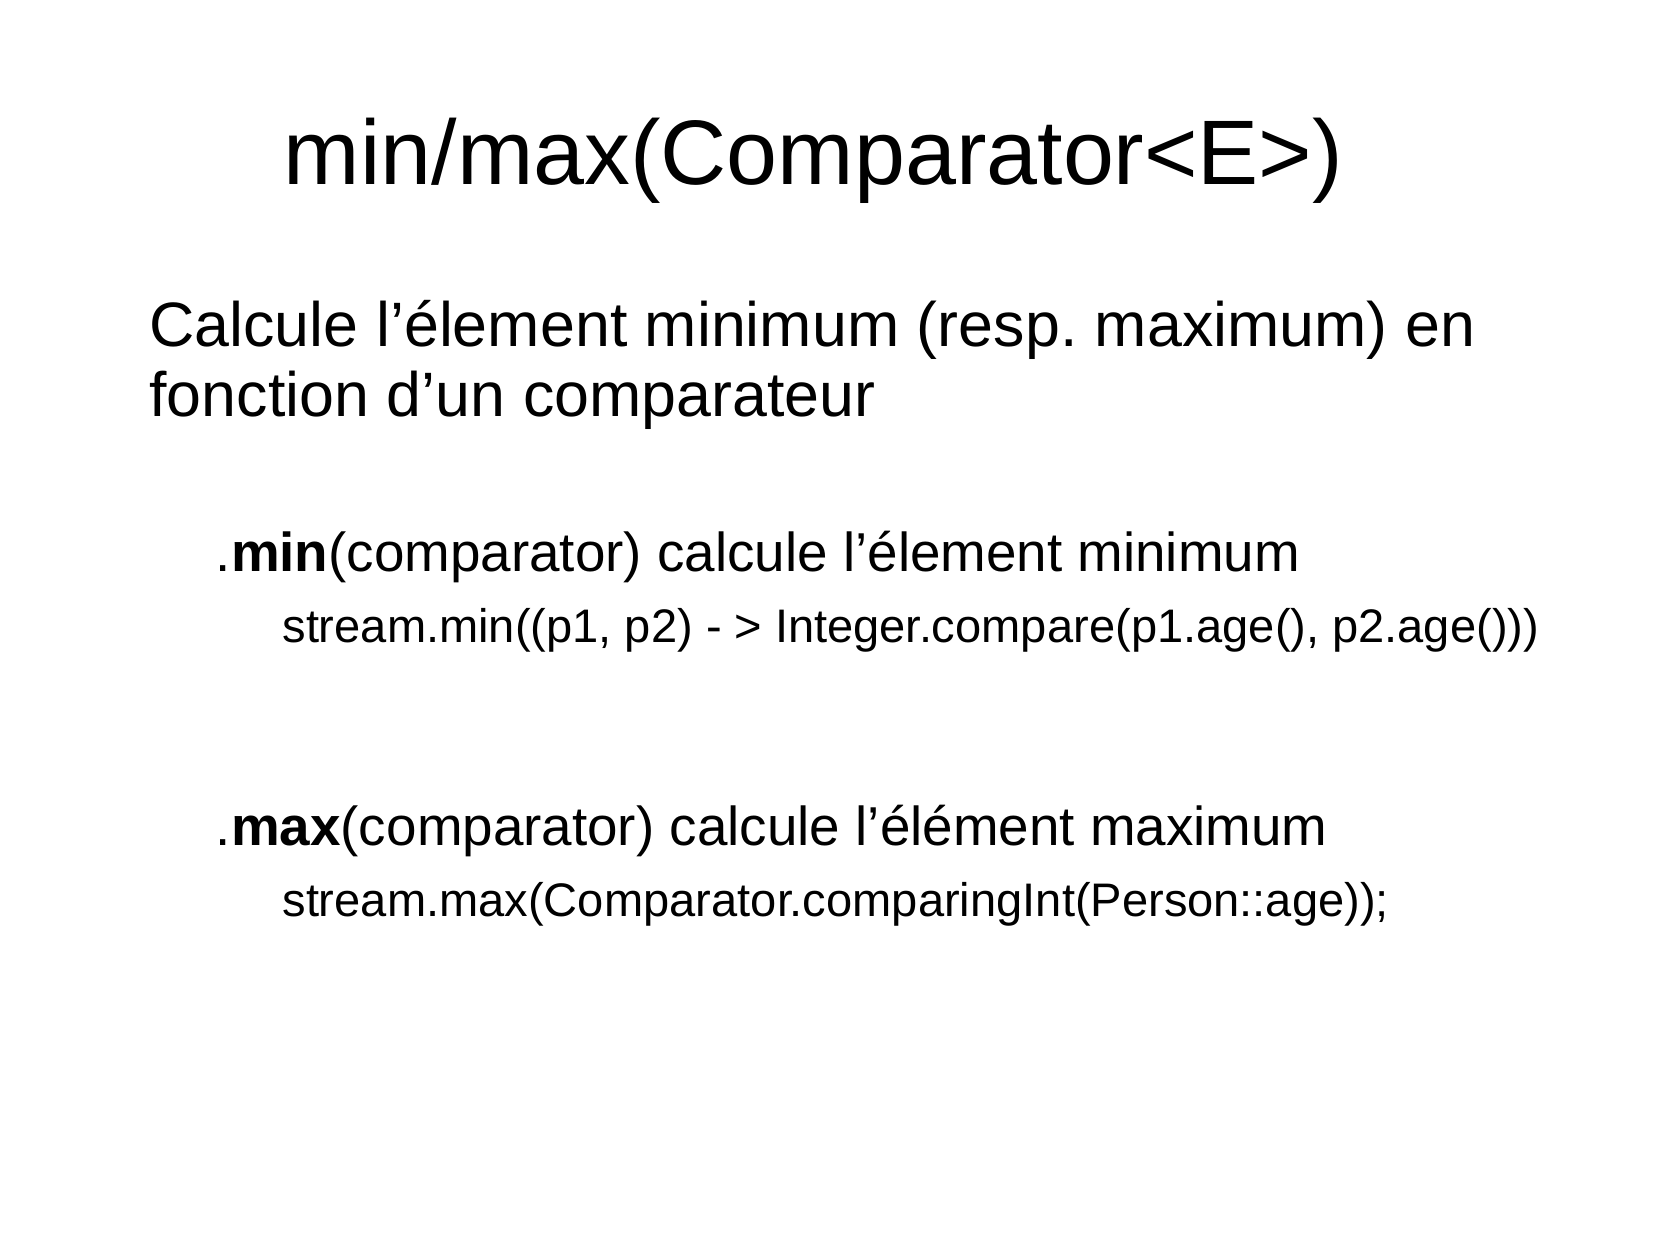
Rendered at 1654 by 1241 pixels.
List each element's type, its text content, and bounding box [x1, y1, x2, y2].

title min/max(Comparator<E>) [82, 49, 1571, 257]
list Calcule l’élement minimum (resp. maximum) en fonction d’un comparateur .min(comparator) calcule l’élement minimum stream.min((p1, p2) - > Integer.compare(p1.age(), p2.age())) .max(comparator) calcule l’élément maximum stream.max(Comparator.comparingInt(Person::age)); [82, 290, 1591, 1096]
